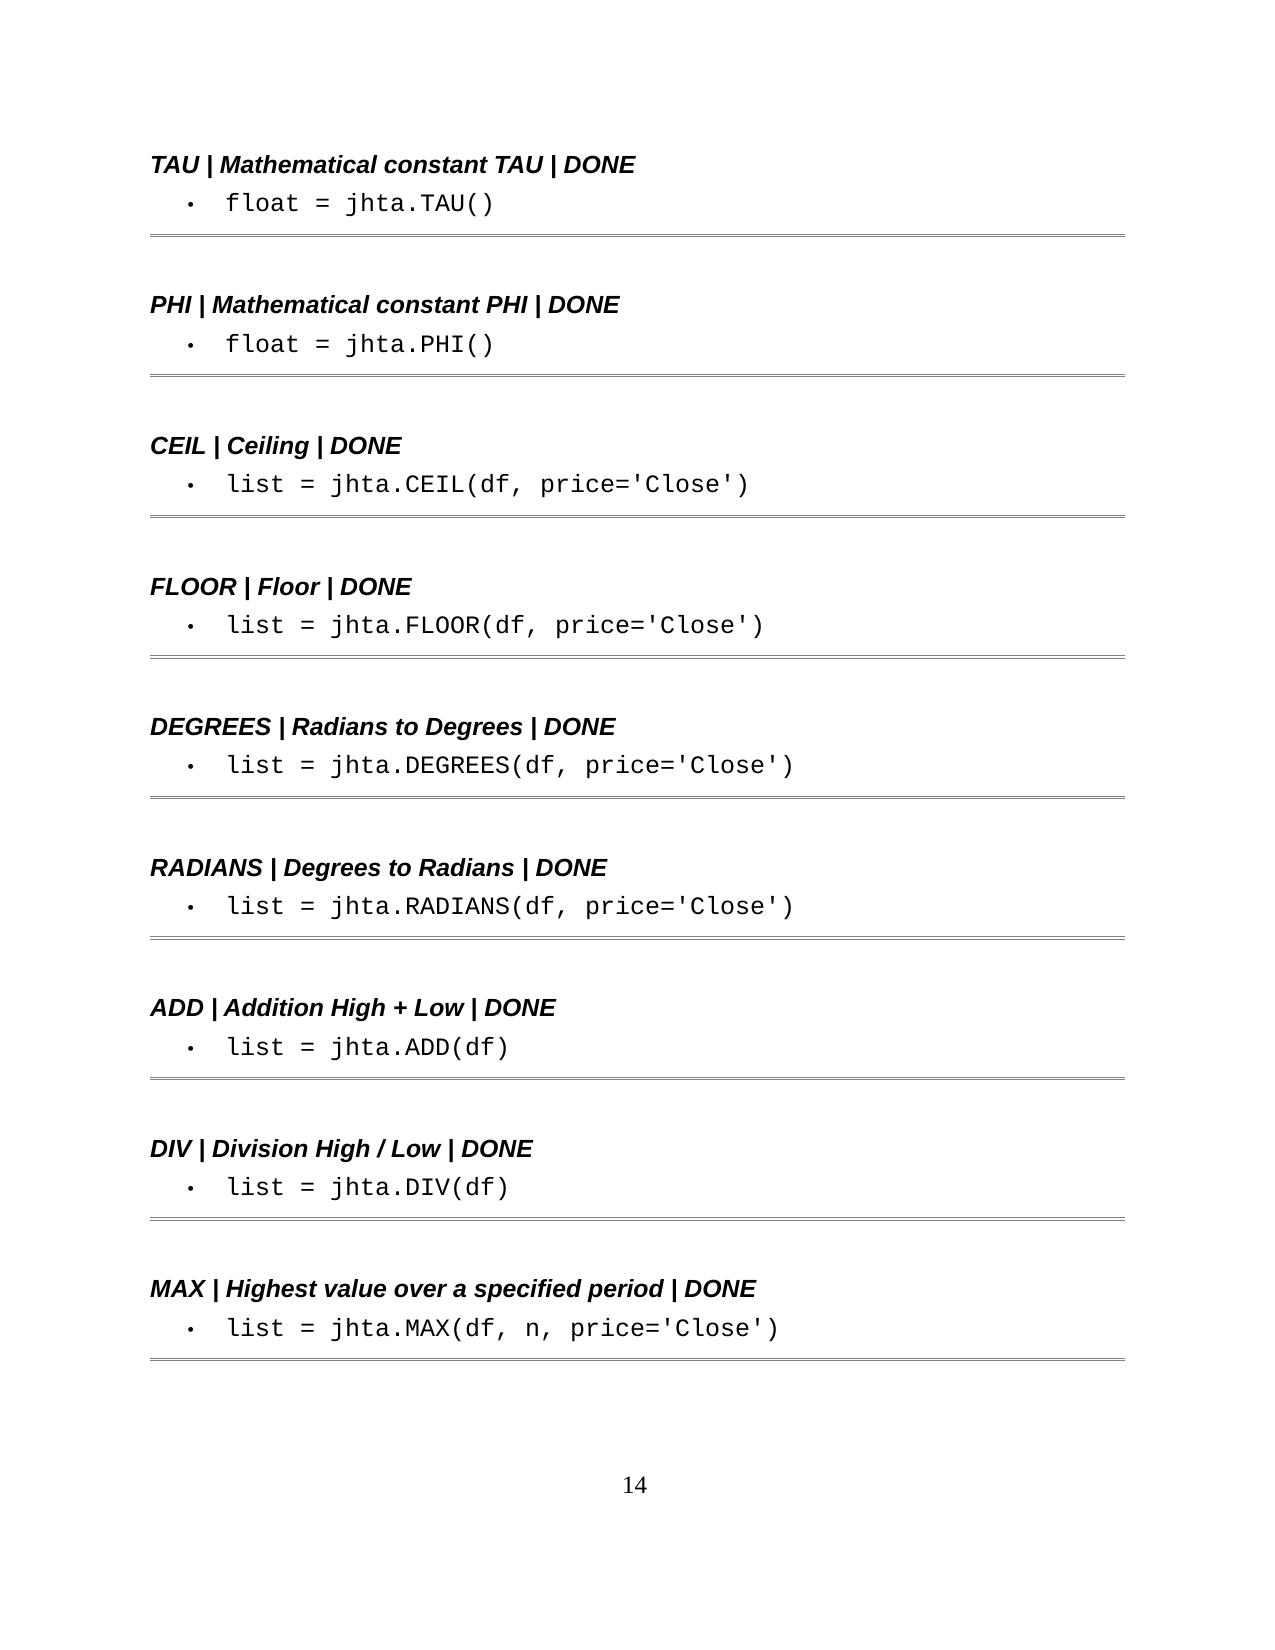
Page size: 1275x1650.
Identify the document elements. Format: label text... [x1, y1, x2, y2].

list list = jhta.DEGREES(df, price='Close') [187, 753, 1125, 781]
list list = jhta.RADIANS(df, price='Close') [187, 894, 1125, 922]
subtitle MAX | Highest value over a specified period | DONE [150, 1274, 1125, 1303]
list list = jhta.ADD(df) [187, 1034, 1125, 1062]
subtitle DEGREES | Radians to Degrees | DONE [150, 712, 1125, 741]
list list = jhta.CEIL(df, price='Close') [187, 472, 1125, 500]
subtitle ADD | Addition High + Low | DONE [150, 993, 1125, 1022]
list list = jhta.FLOOR(df, price='Close') [187, 613, 1125, 641]
subtitle FLOOR | Floor | DONE [150, 572, 1125, 600]
list list = jhta.MAX(df, n, price='Close') [187, 1315, 1125, 1343]
subtitle DIV | Division High / Low | DONE [150, 1134, 1125, 1162]
subtitle PHI | Mathematical constant PHI | DONE [150, 291, 1125, 319]
list float = jhta.TAU() [187, 191, 1125, 219]
list float = jhta.PHI() [187, 332, 1125, 360]
subtitle RADIANS | Degrees to Radians | DONE [150, 853, 1125, 881]
subtitle CEIL | Ceiling | DONE [150, 431, 1125, 459]
subtitle TAU | Mathematical constant TAU | DONE [150, 150, 1125, 178]
list list = jhta.DIV(df) [187, 1175, 1125, 1203]
